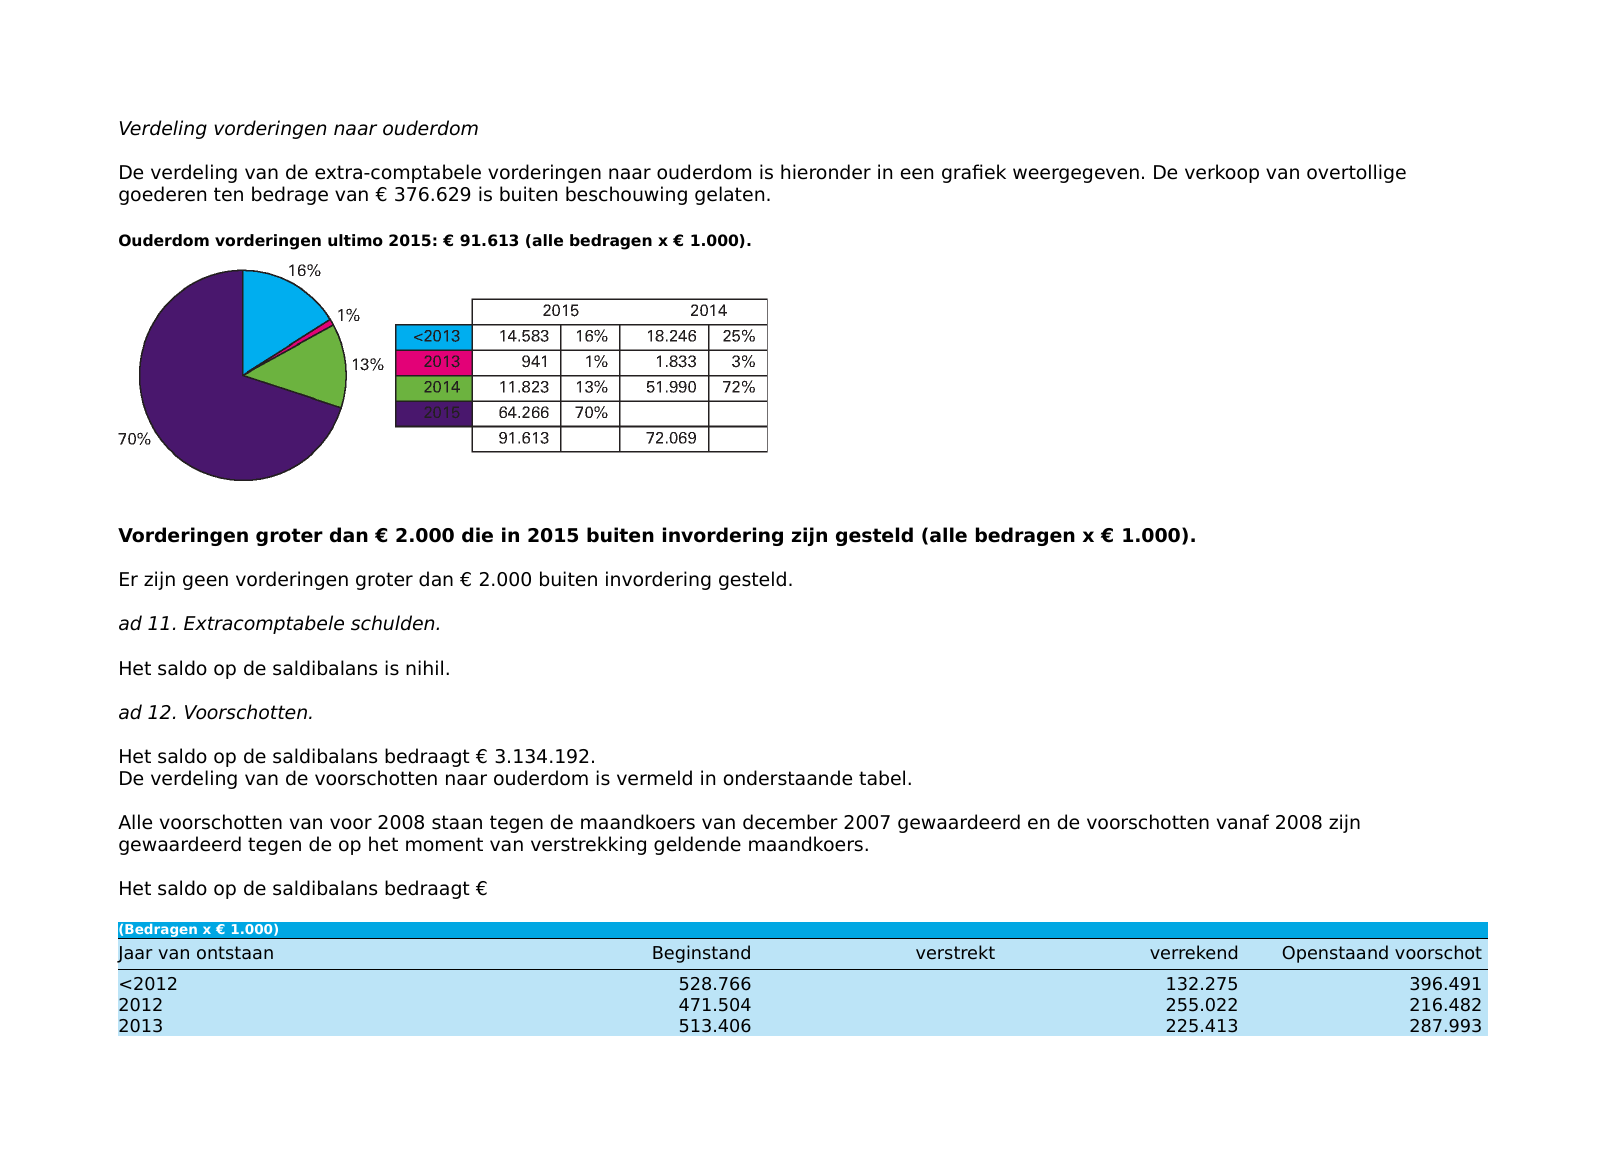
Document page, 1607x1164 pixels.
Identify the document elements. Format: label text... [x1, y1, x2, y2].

table_cell Jaar van ontstaan [118, 939, 514, 969]
text Het saldo op de saldibalans bedraagt € 3.134.192. [118, 746, 1488, 768]
picture [118, 262, 768, 481]
subtitle Verdeling vorderingen naar ouderdom [118, 118, 1488, 140]
table_cell verrekend [1001, 939, 1244, 969]
table_header (Bedragen x € 1.000) [118, 922, 1488, 938]
table_cell Openstaand voorschot [1245, 939, 1488, 969]
table_cell [758, 1016, 1001, 1036]
text De verdeling van de extra-comptabele vorderingen naar ouderdom is hieronder in een grafiek weergegeven. De verkoop van overtollige goederen ten bedrage van € 376.629 is buiten beschouwing gelaten. [118, 162, 1488, 206]
table_cell 2012 [118, 995, 514, 1016]
table_cell [758, 995, 1001, 1016]
table_cell 132.275 [1001, 970, 1244, 995]
table_cell 471.504 [514, 995, 757, 1016]
text De verdeling van de voorschotten naar ouderdom is vermeld in onderstaande tabel. [118, 768, 1488, 790]
text Er zijn geen vorderingen groter dan € 2.000 buiten invordering gesteld. [118, 569, 1488, 591]
subtitle ad 12. Voorschotten. [118, 702, 1488, 723]
table_cell Beginstand [514, 939, 757, 969]
table_cell 216.482 [1245, 995, 1488, 1016]
subtitle ad 11. Extracomptabele schulden. [118, 613, 1488, 635]
table_cell 255.022 [1001, 995, 1244, 1016]
table_cell verstrekt [758, 939, 1001, 969]
table_cell 225.413 [1001, 1016, 1244, 1036]
table_cell [758, 970, 1001, 995]
text Alle voorschotten van voor 2008 staan tegen de maandkoers van december 2007 gewaardeerd en de voorschotten vanaf 2008 zijn gewaardeerd tegen de op het moment van verstrekking geldende maandkoers. [118, 812, 1488, 856]
text Het saldo op de saldibalans is nihil. [118, 657, 1488, 679]
text Het saldo op de saldibalans bedraagt € [118, 878, 1488, 900]
text Vorderingen groter dan € 2.000 die in 2015 buiten invordering zijn gesteld (alle bedragen x € 1.000). [118, 525, 1488, 547]
text Ouderdom vorderingen ultimo 2015: € 91.613 (alle bedragen x € 1.000). [118, 232, 768, 250]
table_cell 287.993 [1245, 1016, 1488, 1036]
table_cell 513.406 [514, 1016, 757, 1036]
table_cell 528.766 [514, 970, 757, 995]
table_cell 396.491 [1245, 970, 1488, 995]
table_cell 2013 [118, 1016, 514, 1036]
table_cell <2012 [118, 970, 514, 995]
